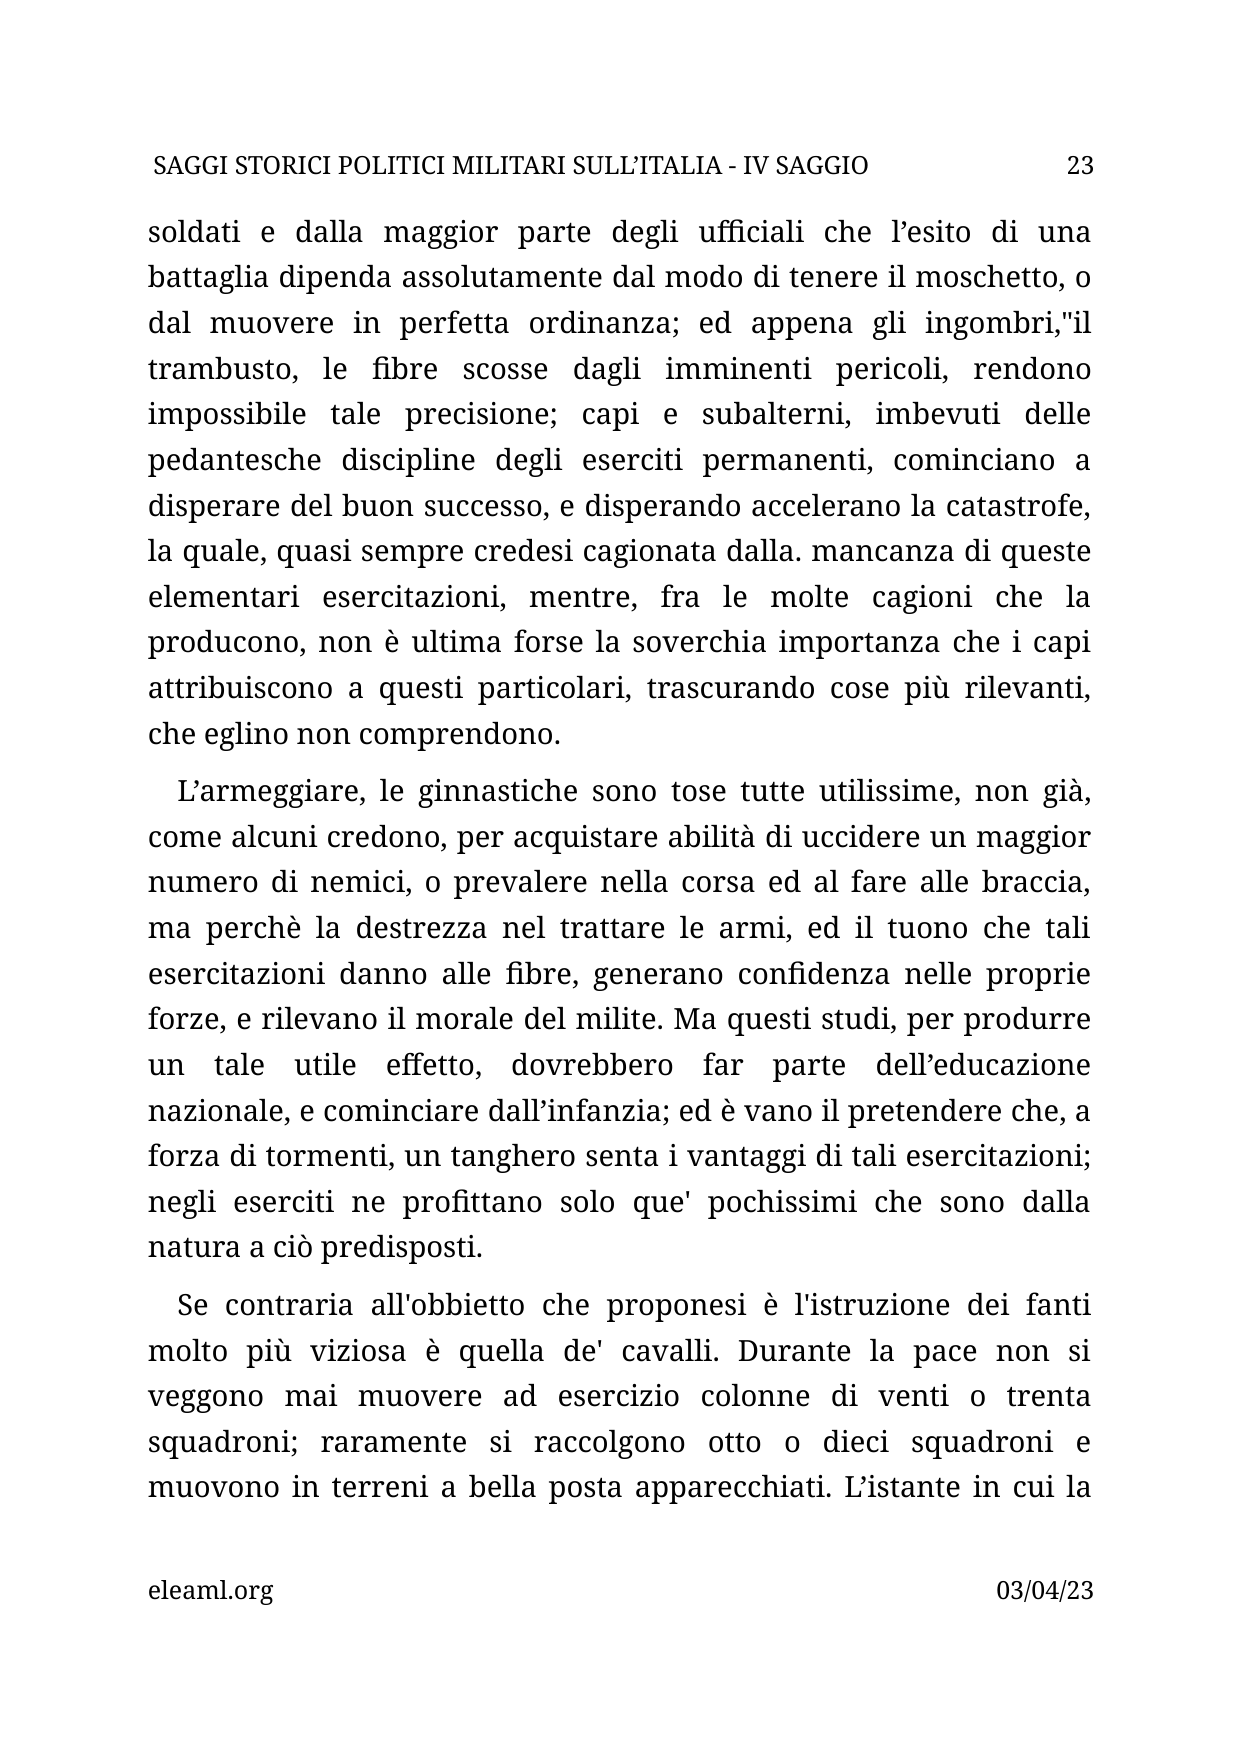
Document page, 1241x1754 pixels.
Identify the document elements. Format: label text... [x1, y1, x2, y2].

text Se contraria all'obbietto che proponesi è l'istruzione dei fanti molto più viziosa è quella de' cavalli. Durante la pace non si veggono mai muovere ad esercizio colonne di venti o trenta squadroni; raramente si raccolgono otto o dieci squadroni e muovono in terreni a bella posta apparecchiati. L’istante in cui la [148, 1284, 1093, 1506]
text L’armeggiare, le ginnastiche sono tose tutte utilissime, non già, come alcuni credono, per acquistare abilità di uccidere un maggior numero di nemici, o prevalere nella corsa ed al fare alle braccia, ma perchè la destrezza nel trattare le armi, ed il tuono che tali esercitazioni danno alle fibre, generano confidenza nelle proprie forze, e rilevano il morale del milite. Ma questi studi, per produrre un tale utile effetto, dovrebbero far parte dell’educazione nazionale, e cominciare dall’infanzia; ed è vano il pretendere che, a forza di tormenti, un tanghero senta i vantaggi di tali esercitazioni; negli eserciti ne profittano solo que' pochissimi che sono dalla natura a ciò predisposti. [148, 771, 1093, 1266]
text soldati e dalla maggior parte degli ufficiali che l’esito di una battaglia dipenda assolutamente dal modo di tenere il moschetto, o dal muovere in perfetta ordinanza; ed appena gli ingombri,"il trambusto, le fibre scosse dagli imminenti pericoli, rendono impossibile tale precisione; capi e subalterni, imbevuti delle pedantesche discipline degli eserciti permanenti, cominciano a disperare del buon successo, e disperando accelerano la catastrofe, la quale, quasi sempre credesi cagionata dalla. mancanza di queste elementari esercitazioni, mentre, fra le molte cagioni che la producono, non è ultima forse la soverchia importanza che i capi attribuiscono a questi particolari, trascurando cose più rilevanti, che eglino non comprendono. [148, 211, 1093, 753]
